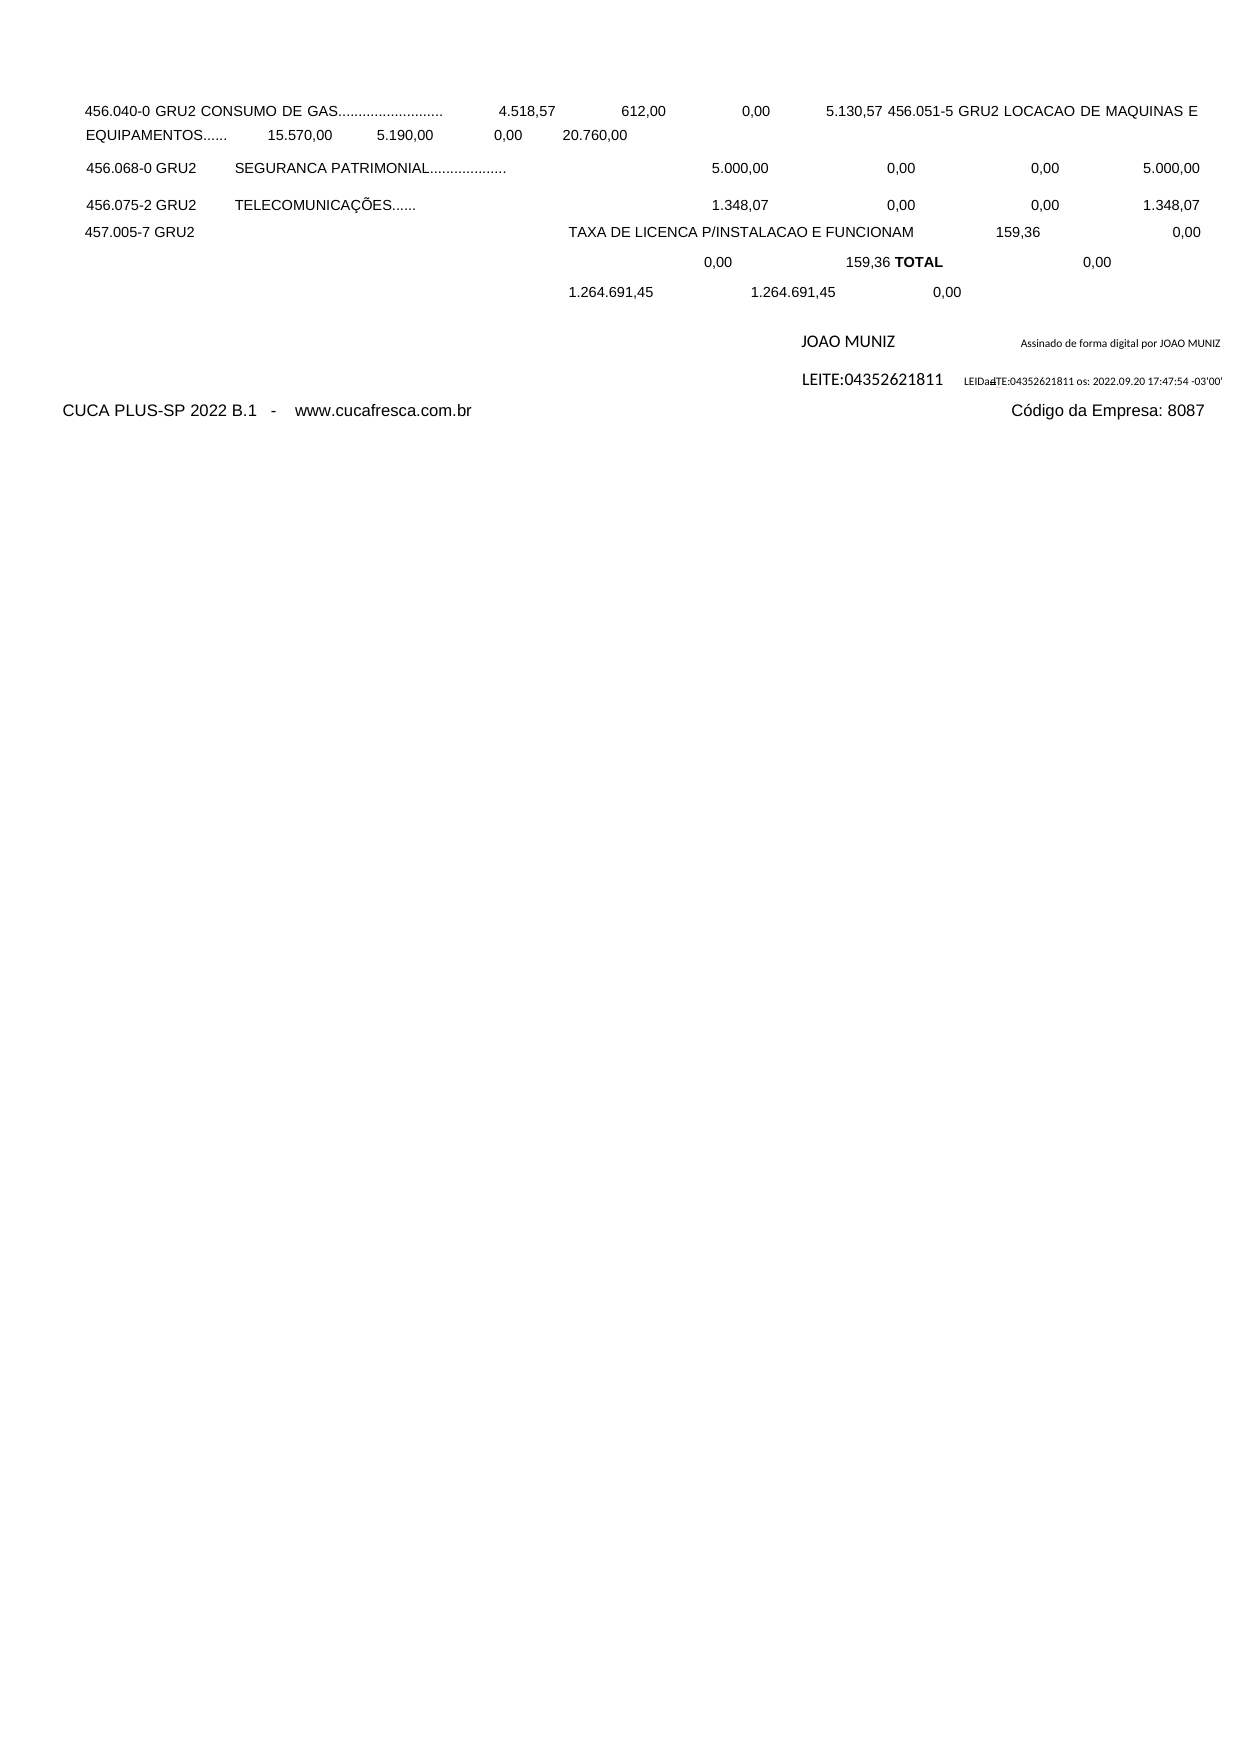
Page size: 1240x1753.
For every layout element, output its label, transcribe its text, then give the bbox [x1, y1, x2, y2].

text CUCA PLUS-SP 2022 B.1 - www.cucafresca.com.br Código da Empresa: 8087 [48, 401, 1223, 420]
text LEITE:04352621811 LEIDadTE:04352621811 os: 2022.09.20 17:47:54 -03'00' [57, 363, 1223, 391]
text 456.068-0 GRU2 SEGURANCA PATRIMONIAL................... 5.000,00 0,00 0,00 5.000,00 [57, 151, 1223, 179]
text 457.005-7 GRU2 TAXA DE LICENCA P/INSTALACAO E FUNCIONAM 159,36 0,00 0,00 159,36 TOTAL 0,00 1.264.691,45 1.264.691,45 0,00 [84, 224, 1202, 300]
text 456.075-2 GRU2 TELECOMUNICAÇÕES...... 1.348,07 0,00 0,00 1.348,07 [57, 188, 1223, 216]
text 456.040-0 GRU2 CONSUMO DE GAS.......................... 4.518,57 612,00 0,00 5.130,57 456.051-5 GRU2 LOCACAO DE MAQUINAS E EQUIPAMENTOS...... 15.570,00 5.190,00 0,00 20.760,00 [84, 103, 1202, 144]
text JOAO MUNIZ Assinado de forma digital por JOAO MUNIZ [57, 325, 1225, 353]
